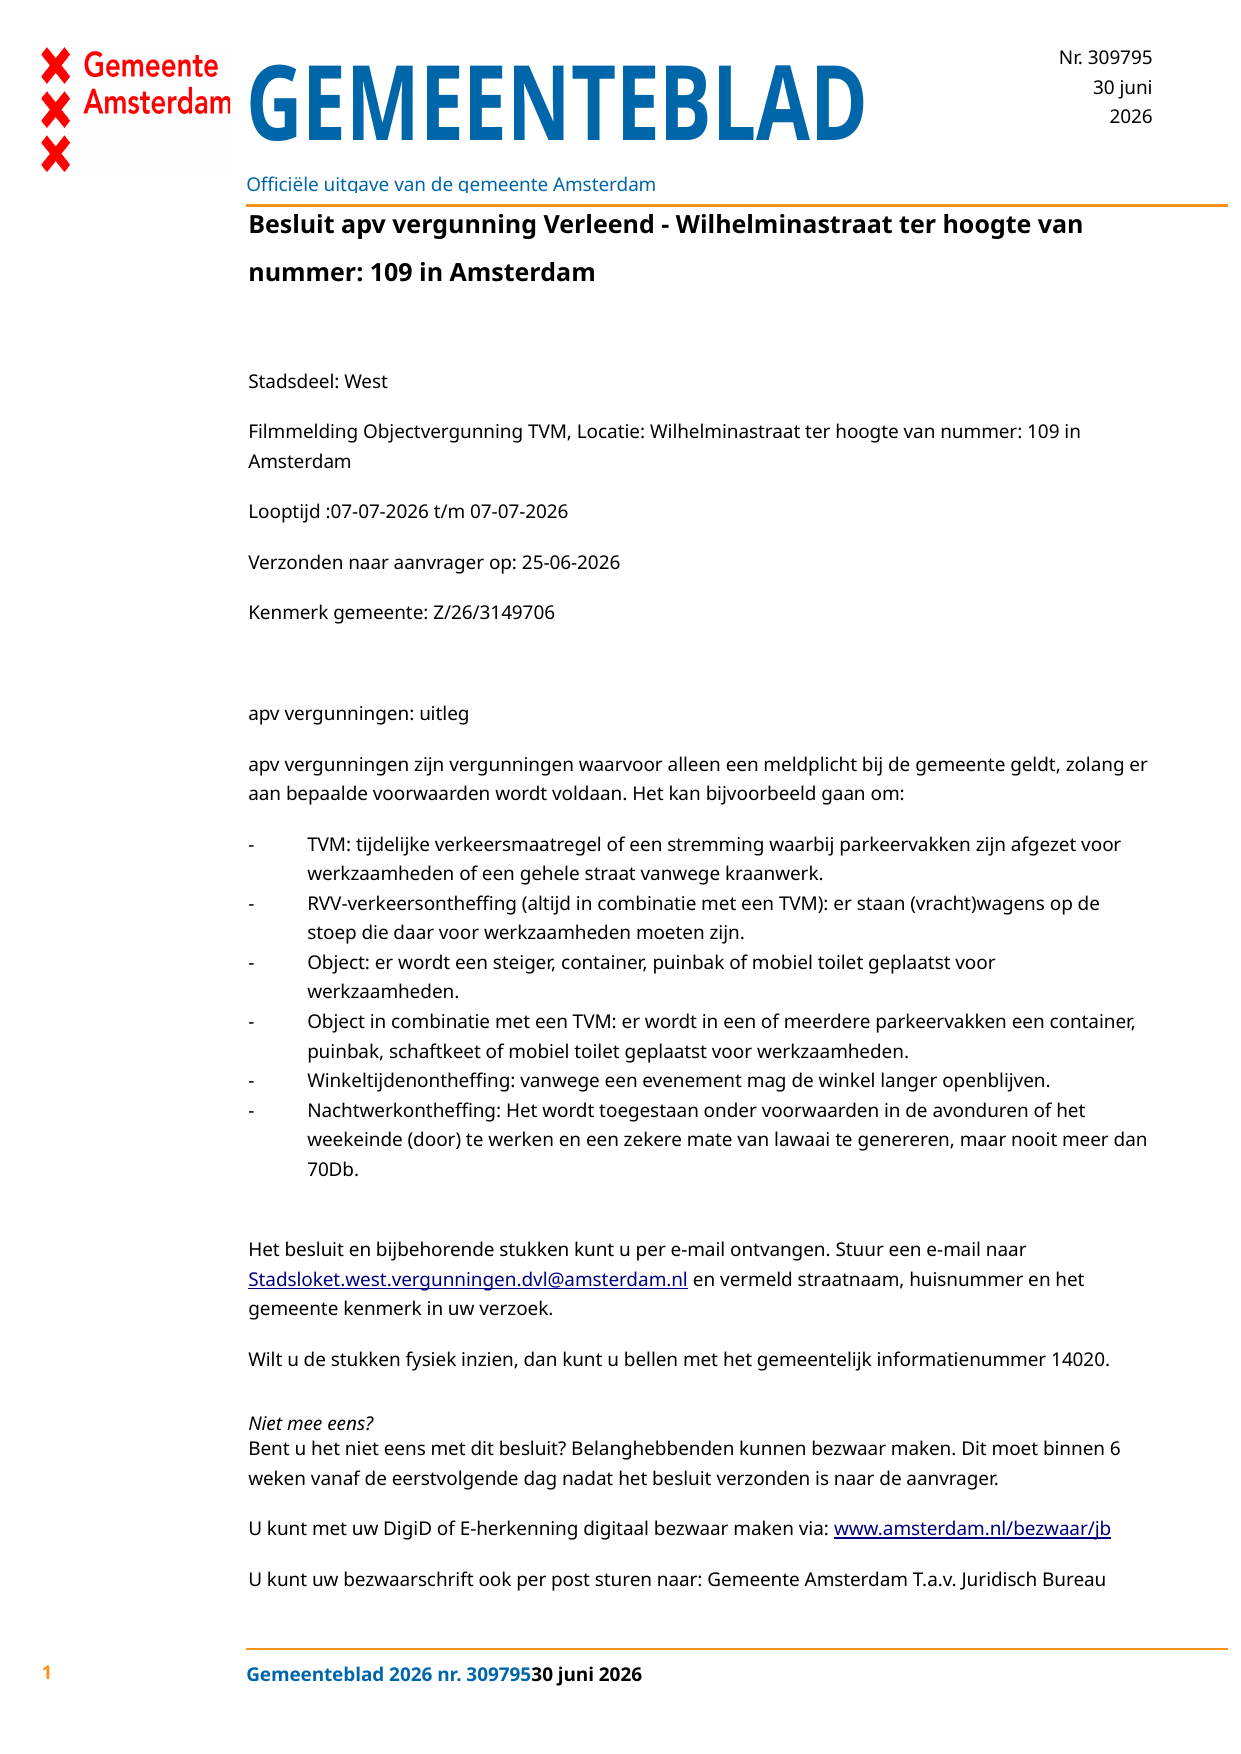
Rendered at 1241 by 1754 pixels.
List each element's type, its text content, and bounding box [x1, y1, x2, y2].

text Stadsdeel: West [248, 368, 1152, 394]
text Niet mee eens? [248, 1410, 1152, 1436]
list Nachtwerkontheffing: Het wordt toegestaan onder voorwaarden in de avonduren of het weekeinde (door) te werken en een zekere mate van lawaai te genereren, maar nooit meer dan 70Db. [248, 1097, 1152, 1182]
text Wilt u de stukken fysiek inzien, dan kunt u bellen met het gemeentelijk informatienummer 14020. [248, 1346, 1152, 1372]
text Looptijd :07-07-2026 t/m 07-07-2026 [248, 499, 1152, 524]
text U kunt uw bezwaarschrift ook per post sturen naar: Gemeente Amsterdam T.a.v. Juridisch Bureau [248, 1566, 1152, 1592]
list Winkeltijdenontheffing: vanwege een evenement mag de winkel langer openblijven. [248, 1067, 1152, 1093]
text Het besluit en bijbehorende stukken kunt u per e-mail ontvangen. Stuur een e-mail naar Stadsloket.west.vergunningen.dvl@amsterdam.nl en vermeld straatnaam, huisnummer en het gemeente kenmerk in uw verzoek. [248, 1236, 1152, 1321]
text Kenmerk gemeente: Z/26/3149706 [248, 599, 1152, 625]
text Bent u het niet eens met dit besluit? Belanghebbenden kunnen bezwaar maken. Dit moet binnen 6 weken vanaf de eerstvolgende dag nadat het besluit verzonden is naar de aanvrager. [248, 1436, 1152, 1491]
list Object: er wordt een steiger, container, puinbak of mobiel toilet geplaatst voor werkzaamheden. [248, 949, 1152, 1004]
text Filmmelding Objectvergunning TVM, Locatie: Wilhelminastraat ter hoogte van nummer: 109 in Amsterdam [248, 419, 1152, 474]
text Verzonden naar aanvrager op: 25-06-2026 [248, 549, 1152, 575]
picture [41, 47, 231, 172]
text apv vergunningen zijn vergunningen waarvoor alleen een meldplicht bij de gemeente geldt, zolang er aan bepaalde voorwaarden wordt voldaan. Het kan bijvoorbeeld gaan om: [248, 751, 1152, 806]
text Besluit apv vergunning Verleend - Wilhelminastraat ter hoogte van nummer: 109 in Amsterdam [248, 207, 1152, 288]
text apv vergunningen: uitleg [248, 700, 1152, 726]
list TVM: tijdelijke verkeersmaatregel of een stremming waarbij parkeervakken zijn afgezet voor werkzaamheden of een gehele straat vanwege kraanwerk. [248, 831, 1152, 886]
list Object in combinatie met een TVM: er wordt in een of meerdere parkeervakken een container, puinbak, schaftkeet of mobiel toilet geplaatst voor werkzaamheden. [248, 1008, 1152, 1064]
list RVV-verkeersontheffing (altijd in combinatie met een TVM): er staan (vracht)wagens op de stoep die daar voor werkzaamheden moeten zijn. [248, 890, 1152, 945]
text U kunt met uw DigiD of E-herkenning digitaal bezwaar maken via: www.amsterdam.nl/bezwaar/jb [248, 1516, 1152, 1541]
